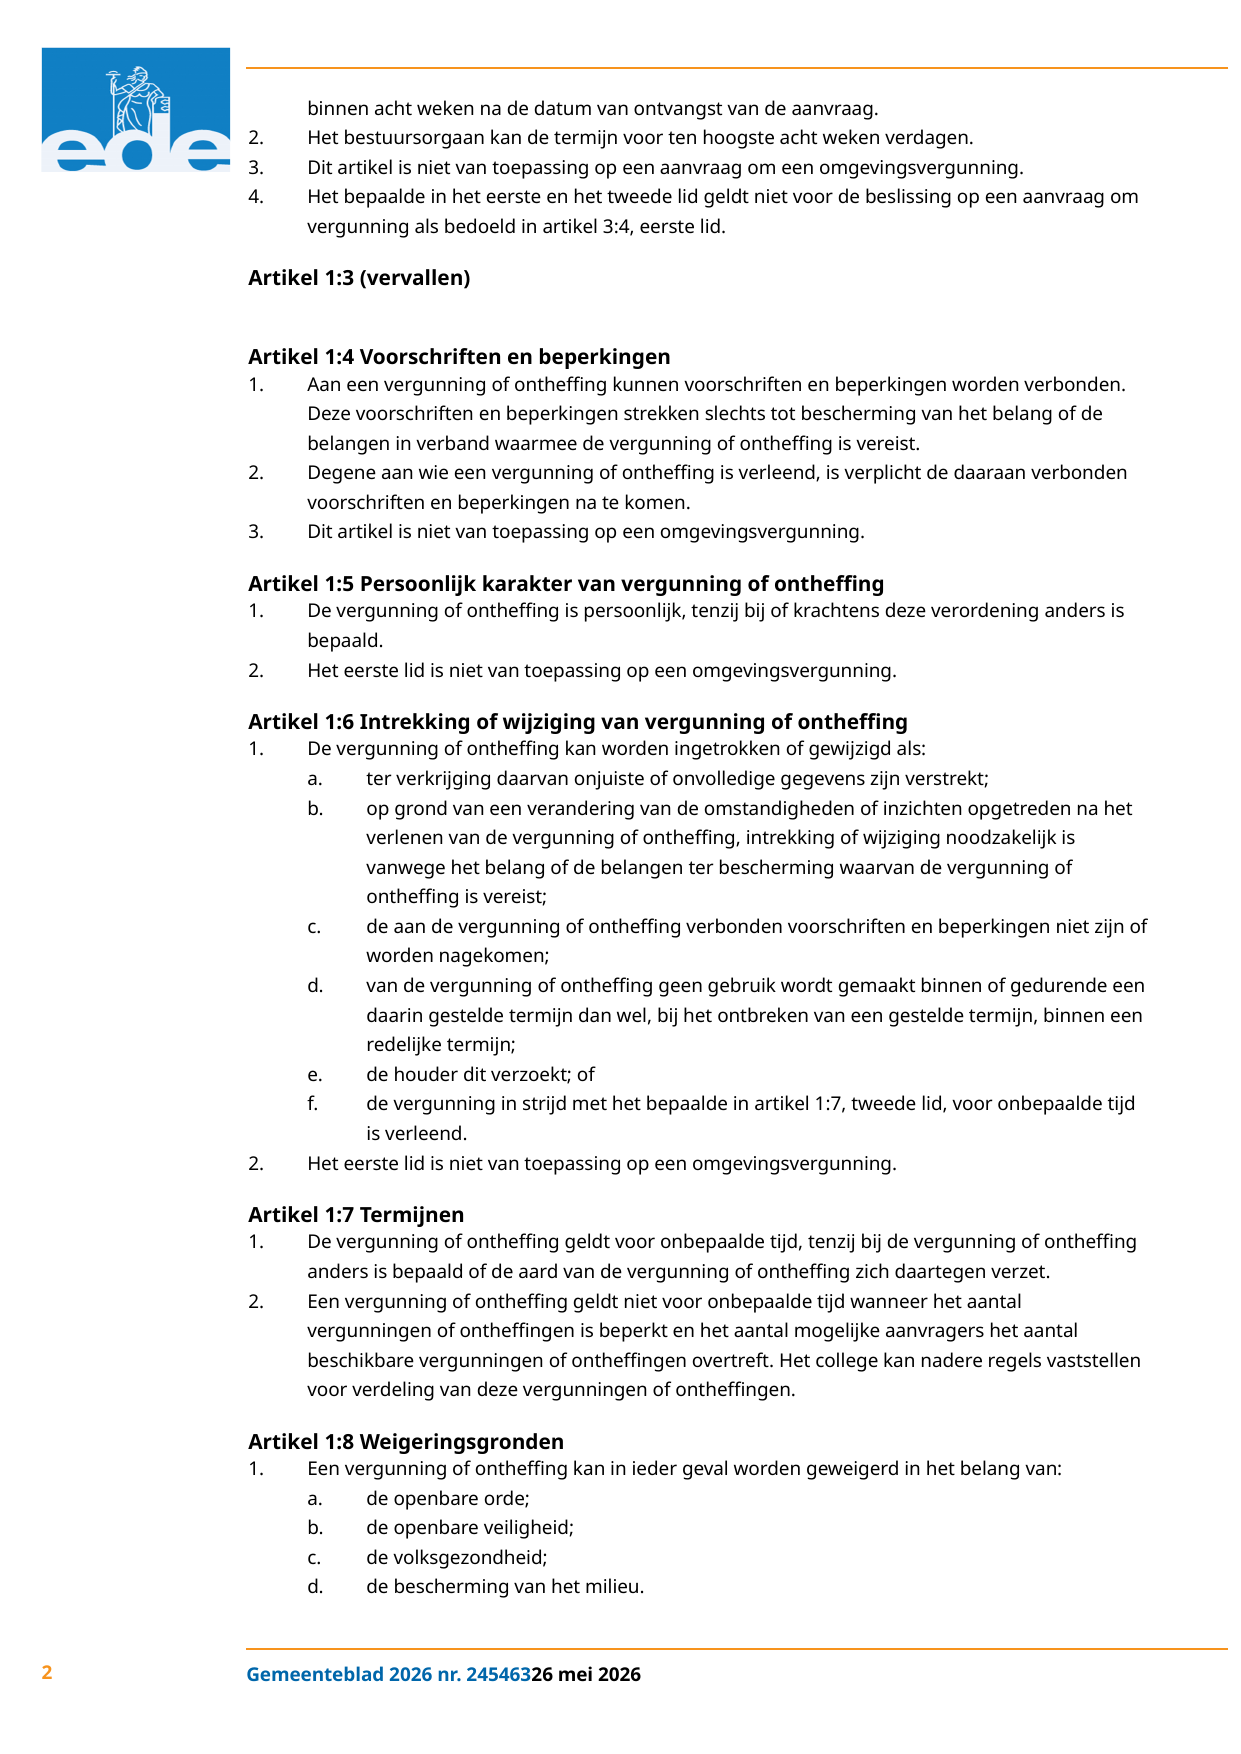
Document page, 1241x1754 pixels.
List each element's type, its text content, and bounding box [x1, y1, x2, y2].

picture [41, 47, 231, 172]
list Dit artikel is niet van toepassing op een aanvraag om een omgevingsvergunning. [248, 154, 1152, 180]
list Het eerste lid is niet van toepassing op een omgevingsvergunning. [248, 1150, 1152, 1176]
list Aan een vergunning of ontheffing kunnen voorschriften en beperkingen worden verbonden. Deze voorschriften en beperkingen strekken slechts tot bescherming van het belang of de belangen in verband waarmee de vergunning of ontheffing is vereist. [248, 371, 1152, 456]
list de volksgezondheid; [307, 1544, 1152, 1570]
list Dit artikel is niet van toepassing op een omgevingsvergunning. [248, 519, 1152, 544]
list de houder dit verzoekt; of [307, 1061, 1152, 1087]
list Een vergunning of ontheffing geldt niet voor onbepaalde tijd wanneer het aantal vergunningen of ontheffingen is beperkt en het aantal mogelijke aanvragers het aantal beschikbare vergunningen of ontheffingen overtreft. Het college kan nadere regels vaststellen voor verdeling van deze vergunningen of ontheffingen. [248, 1288, 1152, 1402]
list de aan de vergunning of ontheffing verbonden voorschriften en beperkingen niet zijn of worden nagekomen; [307, 913, 1152, 968]
list De vergunning of ontheffing is persoonlijk, tenzij bij of krachtens deze verordening anders is bepaald. [248, 598, 1152, 653]
list Het bestuursorgaan kan de termijn voor ten hoogste acht weken verdagen. [248, 124, 1152, 150]
text Artikel 1:3 (vervallen) [248, 263, 1152, 292]
list ter verkrijging daarvan onjuiste of onvolledige gegevens zijn verstrekt; [307, 765, 1152, 791]
list De vergunning of ontheffing geldt voor onbepaalde tijd, tenzij bij de vergunning of ontheffing anders is bepaald of de aard van de vergunning of ontheffing zich daartegen verzet. [248, 1229, 1152, 1284]
list Het bepaalde in het eerste en het tweede lid geldt niet voor de beslissing op een aanvraag om vergunning als bedoeld in artikel 3:4, eerste lid. [248, 183, 1152, 239]
list de openbare orde; [307, 1485, 1152, 1511]
list Degene aan wie een vergunning of ontheffing is verleend, is verplicht de daaraan verbonden voorschriften en beperkingen na te komen. [248, 459, 1152, 515]
text Artikel 1:5 Persoonlijk karakter van vergunning of ontheffing [248, 569, 1152, 598]
list Een vergunning of ontheffing kan in ieder geval worden geweigerd in het belang van: [248, 1455, 1152, 1481]
list van de vergunning of ontheffing geen gebruik wordt gemaakt binnen of gedurende een daarin gestelde termijn dan wel, bij het ontbreken van een gestelde termijn, binnen een redelijke termijn; [307, 972, 1152, 1057]
text Artikel 1:4 Voorschriften en beperkingen [248, 342, 1152, 371]
list de openbare veiligheid; [307, 1514, 1152, 1540]
text Artikel 1:7 Termijnen [248, 1200, 1152, 1229]
list binnen acht weken na de datum van ontvangst van de aanvraag. [248, 95, 1152, 121]
list De vergunning of ontheffing kan worden ingetrokken of gewijzigd als: [248, 736, 1152, 761]
list de bescherming van het milieu. [307, 1574, 1152, 1599]
text Artikel 1:6 Intrekking of wijziging van vergunning of ontheffing [248, 707, 1152, 736]
list op grond van een verandering van de omstandigheden of inzichten opgetreden na het verlenen van de vergunning of ontheffing, intrekking of wijziging noodzakelijk is vanwege het belang of de belangen ter bescherming waarvan de vergunning of ontheffing is vereist; [307, 795, 1152, 909]
list Het eerste lid is niet van toepassing op een omgevingsvergunning. [248, 657, 1152, 682]
text Artikel 1:8 Weigeringsgronden [248, 1427, 1152, 1455]
list de vergunning in strijd met het bepaalde in artikel 1:7, tweede lid, voor onbepaalde tijd is verleend. [307, 1091, 1152, 1146]
